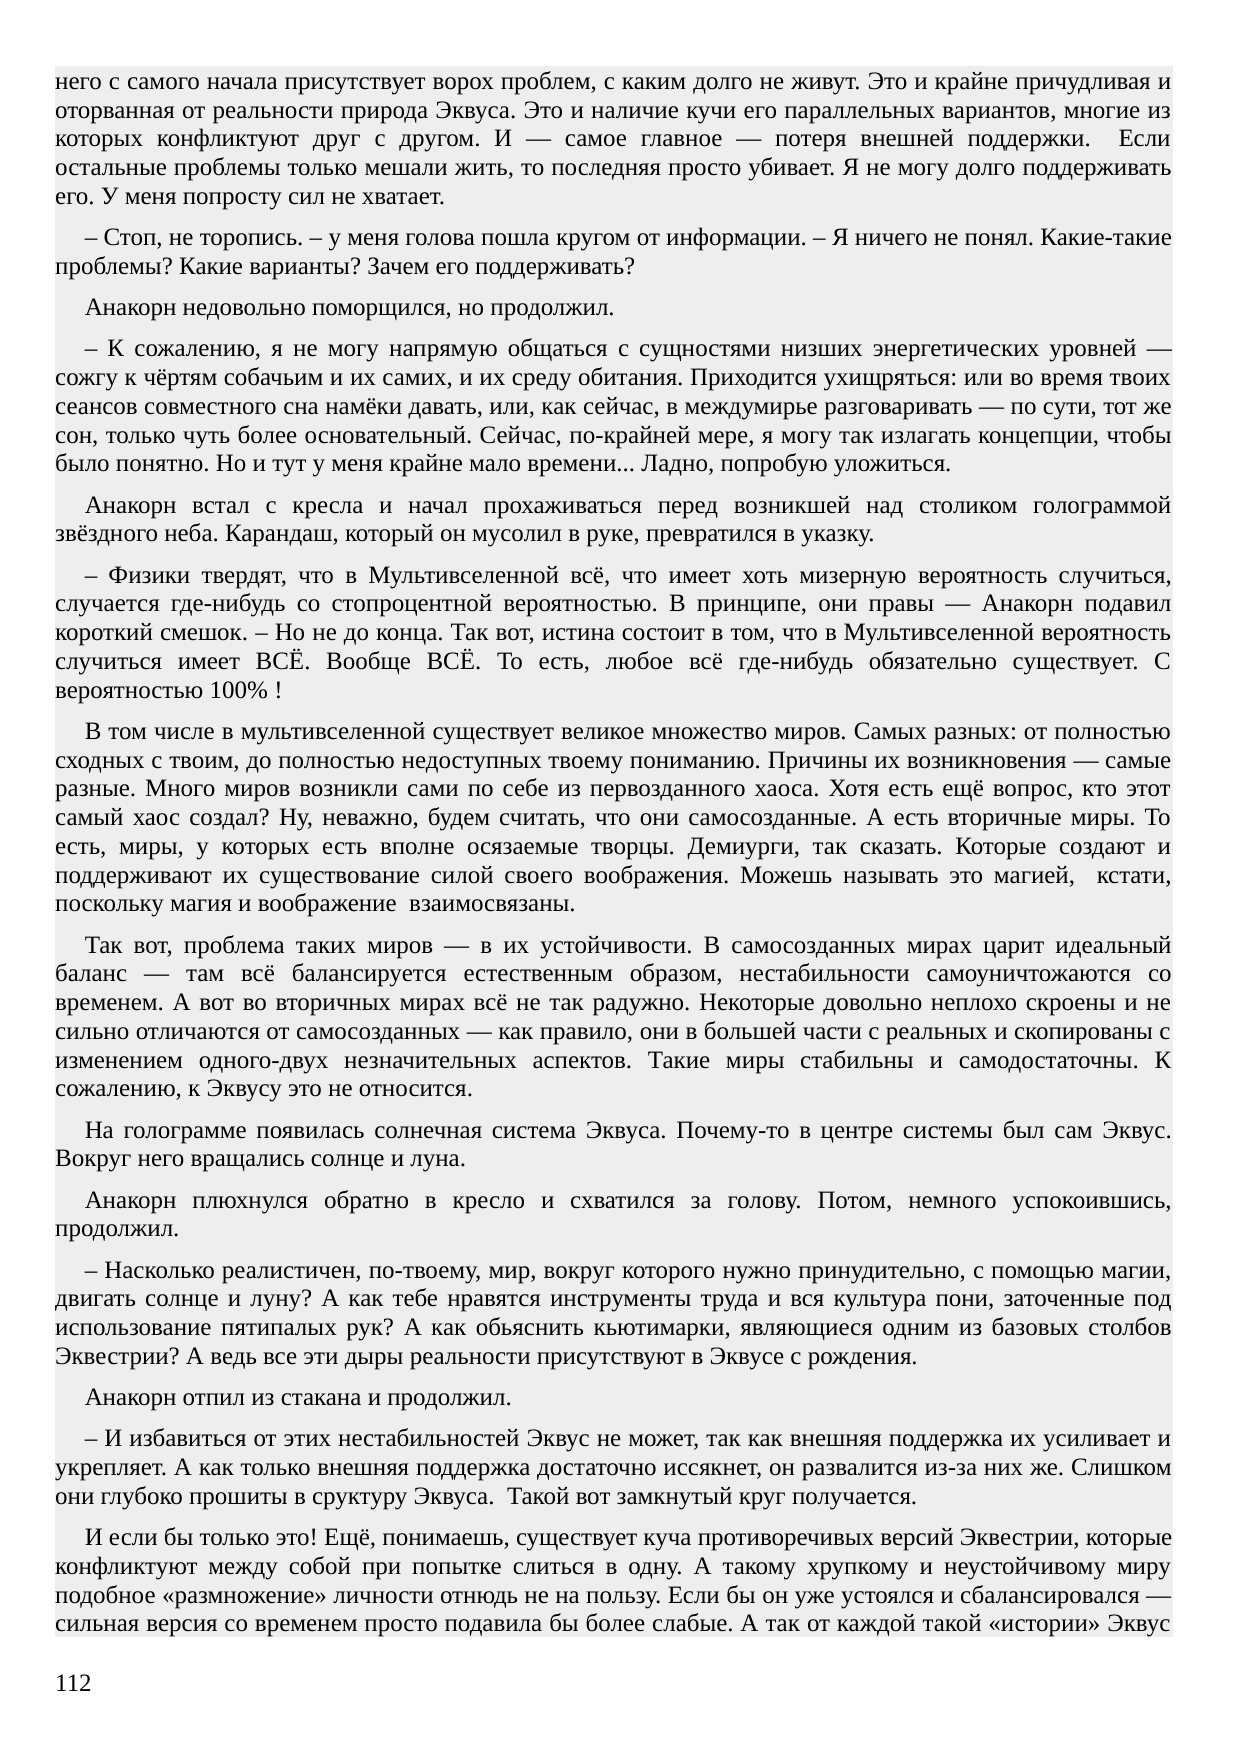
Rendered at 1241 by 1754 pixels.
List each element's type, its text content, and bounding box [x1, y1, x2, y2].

text И если бы только это! Ещё, понимаешь, существует куча противоречивых версий Эквестрии, которые конфликтуют между собой при попытке слиться в одну. А такому хрупкому и неустойчивому миру подобное «размножение» личности отнюдь не на пользу. Если бы он уже устоялся и сбалансировался — сильная версия со временем просто подавила бы более слабые. А так от каждой такой «истории» Эквус [55, 1522, 1173, 1637]
text Анакорн встал с кресла и начал прохаживаться перед возникшей над столиком голограммой звёздного неба. Карандаш, который он мусолил в руке, превратился в указку. [55, 490, 1173, 547]
text – Насколько реалистичен, по-твоему, мир, вокруг которого нужно принудительно, с помощью магии, двигать солнце и луну? А как тебе нравятся инструменты труда и вся культура пони, заточенные под использование пятипалых рук? А как обьяснить кьютимарки, являющиеся одним из базовых столбов Эквестрии? А ведь все эти дыры реальности присутствуют в Эквусе с рождения. [55, 1255, 1173, 1370]
text – Стоп, не торопись. – у меня голова пошла кругом от информации. – Я ничего не понял. Какие-такие проблемы? Какие варианты? Зачем его поддерживать? [55, 222, 1173, 280]
text Так вот, проблема таких миров — в их устойчивости. В самосозданных мирах царит идеальный баланс — там всё балансируется естественным образом, нестабильности самоуничтожаются со временем. А вот во вторичных мирах всё не так радужно. Некоторые довольно неплохо скроены и не сильно отличаются от самосозданных — как правило, они в большей части с реальных и скопированы с изменением одного-двух незначительных аспектов. Такие миры стабильны и самодостаточны. К сожалению, к Эквусу это не относится. [55, 930, 1173, 1102]
text Анакорн отпил из стакана и продолжил. [55, 1382, 1173, 1411]
text него с самого начала присутствует ворох проблем, с каким долго не живут. Это и крайне причудливая и оторванная от реальности природа Эквуса. Это и наличие кучи его параллельных вариантов, многие из которых конфликтуют друг с другом. И — самое главное — потеря внешней поддержки. Если остальные проблемы только мешали жить, то последняя просто убивает. Я не могу долго поддерживать его. У меня попросту сил не хватает. [55, 66, 1173, 210]
text На голограмме появилась солнечная система Эквуса. Почему-то в центре системы был сам Эквус. Вокруг него вращались солнце и луна. [55, 1115, 1173, 1172]
text – К сожалению, я не могу напрямую общаться с сущностями низших энергетических уровней — сожгу к чёртям собачьим и их самих, и их среду обитания. Приходится ухищряться: или во время твоих сеансов совместного сна намёки давать, или, как сейчас, в междумирье разговаривать — по сути, тот же сон, только чуть более основательный. Сейчас, по-крайней мере, я могу так излагать концепции, чтобы было понятно. Но и тут у меня крайне мало времени... Ладно, попробую уложиться. [55, 333, 1173, 477]
text Анакорн недовольно поморщился, но продолжил. [55, 292, 1173, 321]
text Анакорн плюхнулся обратно в кресло и схватился за голову. Потом, немного успокоившись, продолжил. [55, 1185, 1173, 1242]
text В том числе в мультивселенной существует великое множество миров. Самых разных: от полностью сходных с твоим, до полностью недоступных твоему пониманию. Причины их возникновения — самые разные. Много миров возникли сами по себе из первозданного хаоса. Хотя есть ещё вопрос, кто этот самый хаос создал? Ну, неважно, будем считать, что они самосозданные. А есть вторичные миры. То есть, миры, у которых есть вполне осязаемые творцы. Демиурги, так сказать. Которые создают и поддерживают их существование силой своего воображения. Можешь называть это магией, кстати, поскольку магия и воображение взаимосвязаны. [55, 716, 1173, 917]
text – Физики твердят, что в Мультивселенной всё, что имеет хоть мизерную вероятность случиться, случается где-нибудь со стопроцентной вероятностью. В принципе, они правы — Анакорн подавил короткий смешок. – Но не до конца. Так вот, истина состоит в том, что в Мультивселенной вероятность случиться имеет ВСЁ. Вообще ВСЁ. То есть, любое всё где-нибудь обязательно существует. С вероятностью 100% ! [55, 560, 1173, 703]
text – И избавиться от этих нестабильностей Эквус не может, так как внешняя поддержка их усиливает и укрепляет. А как только внешняя поддержка достаточно иссякнет, он развалится из-за них же. Слишком они глубоко прошиты в сруктуру Эквуса. Такой вот замкнутый круг получается. [55, 1423, 1173, 1510]
